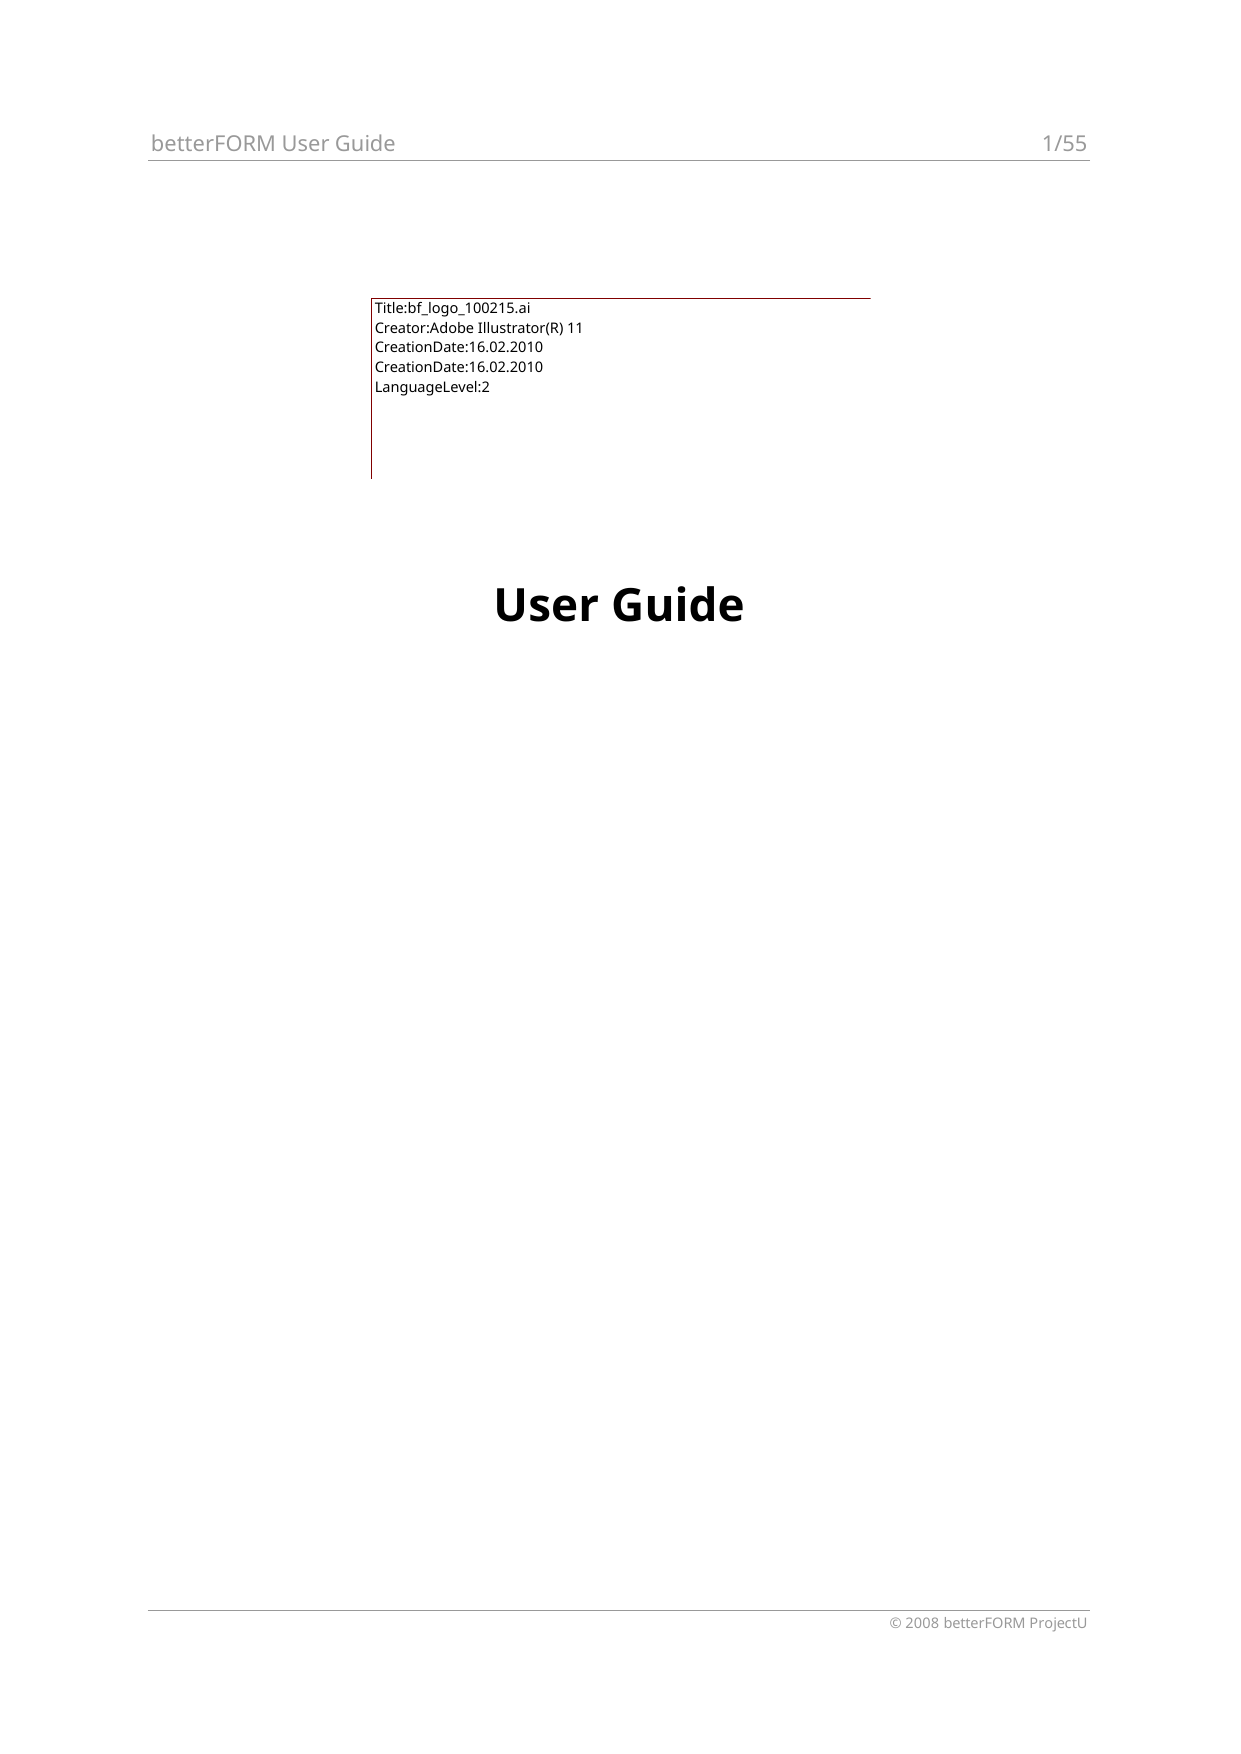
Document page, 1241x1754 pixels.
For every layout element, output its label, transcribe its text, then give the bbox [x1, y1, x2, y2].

title User Guide [148, 573, 1090, 635]
